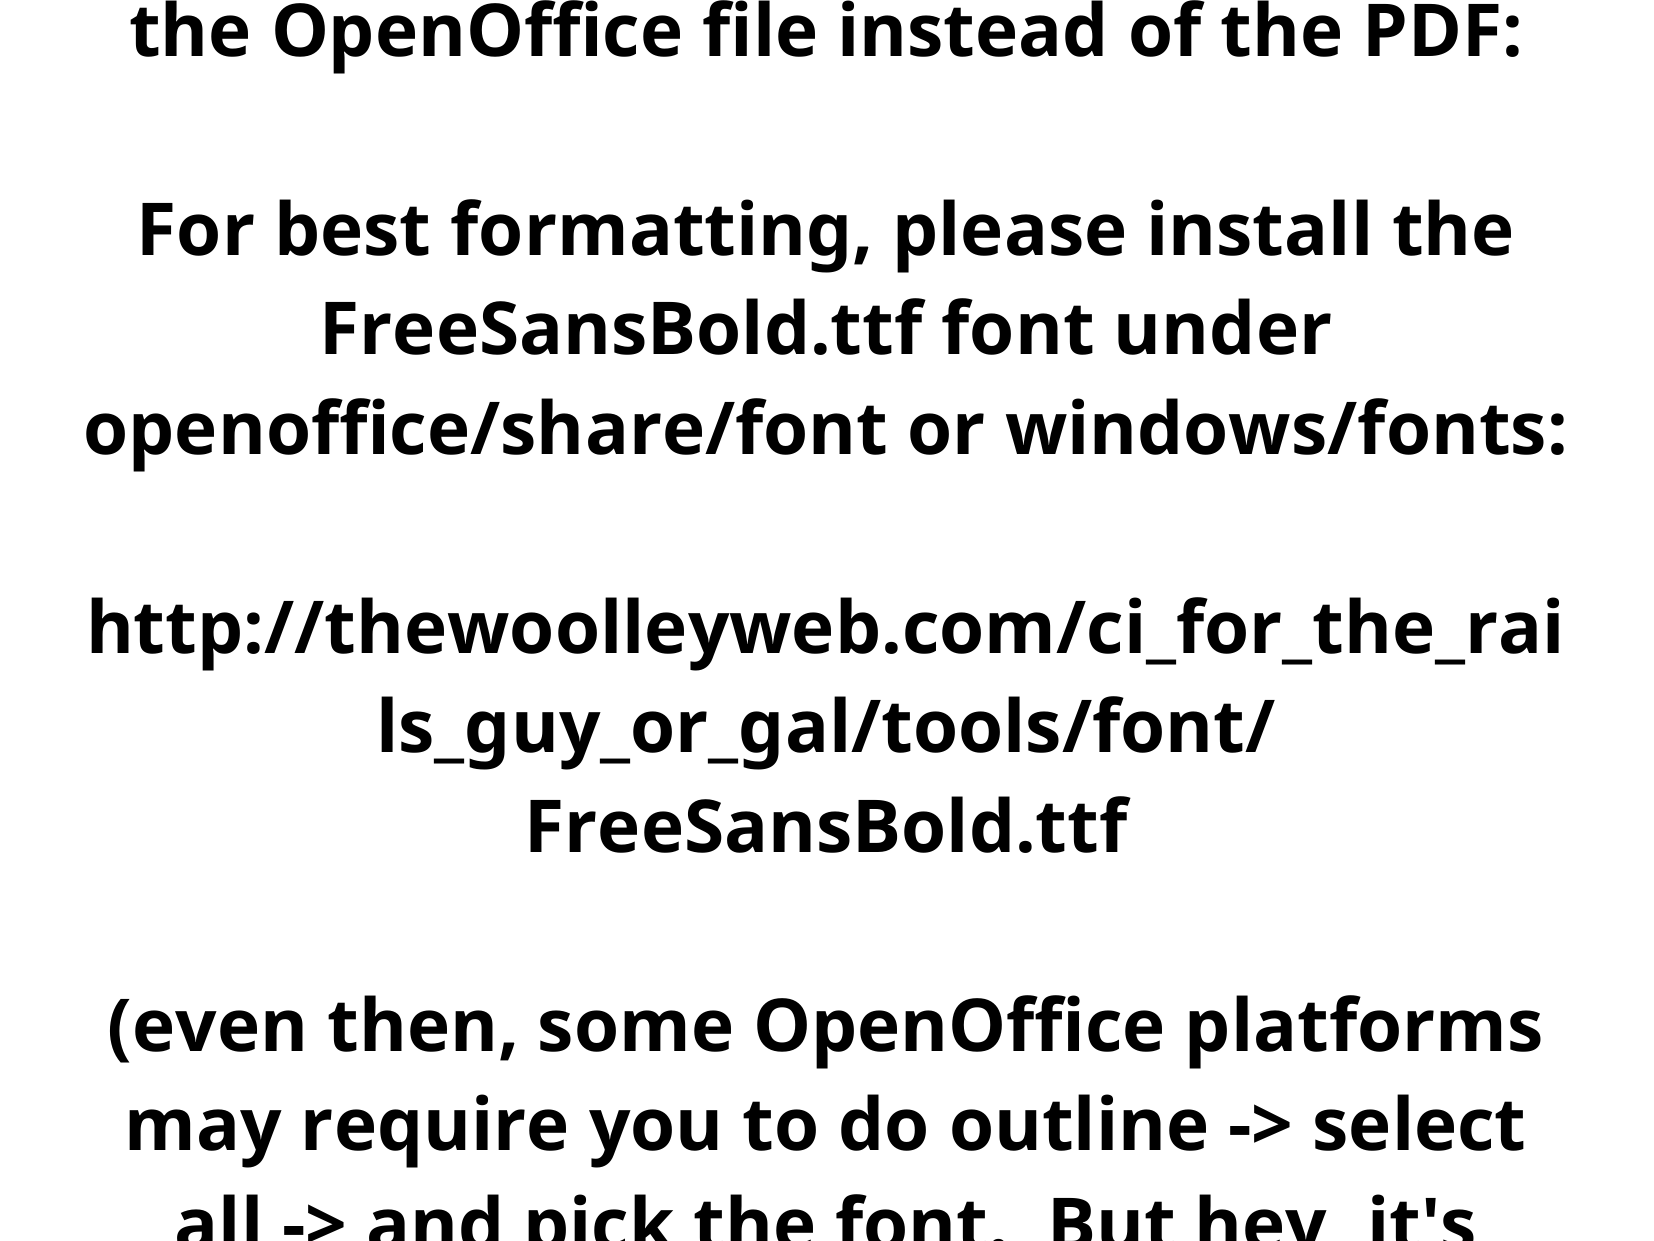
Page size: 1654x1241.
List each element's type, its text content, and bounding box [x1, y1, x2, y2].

title If you are using this presentation from the OpenOffice file instead of the PDF: For best formatting, please install the FreeSansBold.ttf font under openoffice/share/font or windows/fonts: http://thewoolleyweb.com/ci_for_the_rails_guy_or_gal/tools/font/FreeSansBold.ttf (even then, some OpenOffice platforms may require you to do outline -> select all -> and pick the font. But hey, it's free...) [82, 49, 1571, 1201]
